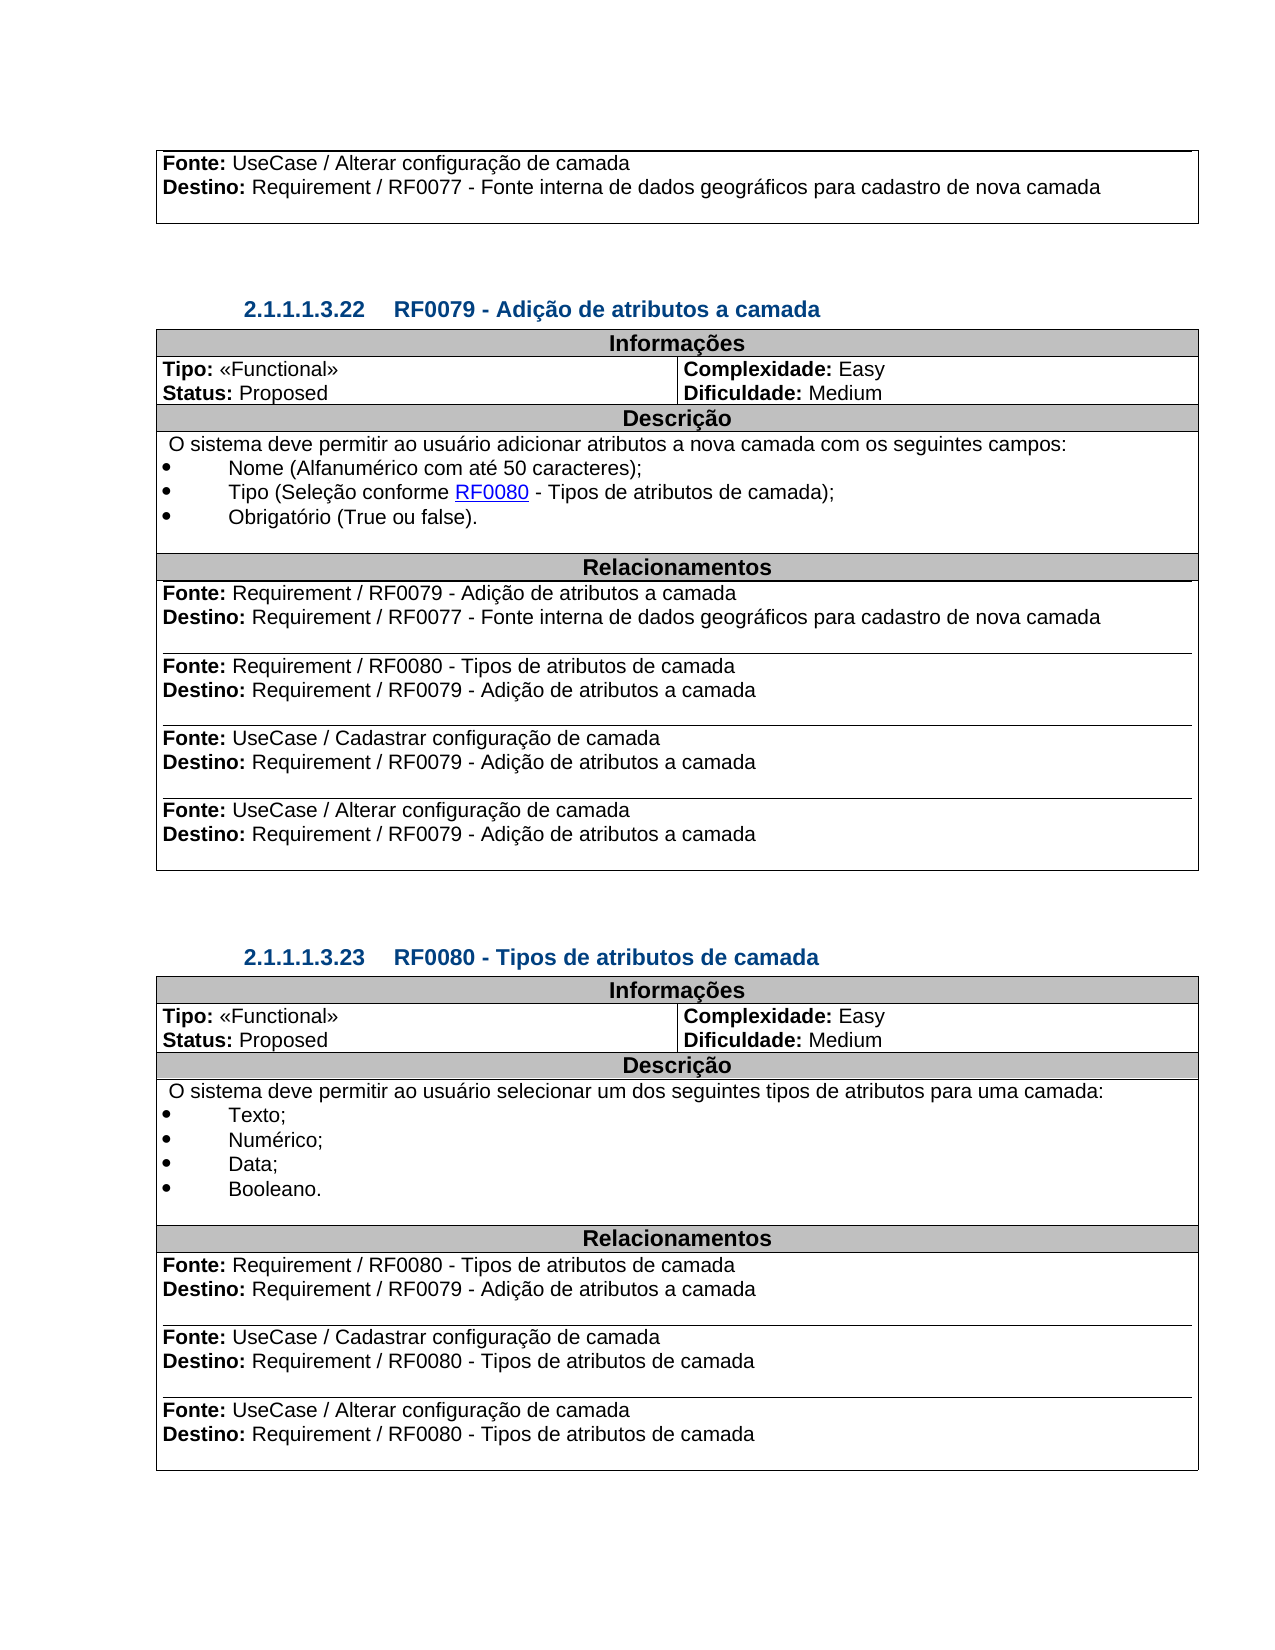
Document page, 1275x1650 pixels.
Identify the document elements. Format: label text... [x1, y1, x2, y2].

table_cell Fonte: UseCase / Alterar configuração de camada Destino: Requirement / RF0077 - Fonte interna de dados geográficos para cadastro de nova camada [163, 152, 1192, 223]
table_cell Tipo: «Functional» Status: Proposed [157, 357, 677, 404]
table_cell [157, 581, 163, 870]
table_cell Relacionamentos [157, 554, 1198, 580]
list RF0080 - Tipos de atributos de camada [244, 944, 1125, 970]
table_cell Fonte: UseCase / Alterar configuração de camada Destino: Requirement / RF0079 - Adição de atributos a camada [163, 799, 1192, 870]
table_cell Fonte: UseCase / Alterar configuração de camada Destino: Requirement / RF0080 - Tipos de atributos de camada [163, 1398, 1192, 1469]
table_cell Tipo: «Functional» Status: Proposed [157, 1004, 677, 1052]
table_cell Fonte: UseCase / Cadastrar configuração de camada Destino: Requirement / RF0080 - Tipos de atributos de camada [163, 1326, 1192, 1397]
table_cell Complexidade: Easy Dificuldade: Medium [678, 1004, 1198, 1052]
table_cell Fonte: UseCase / Cadastrar configuração de camada Destino: Requirement / RF0079 - Adição de atributos a camada [163, 726, 1192, 798]
table_cell O sistema deve permitir ao usuário selecionar um dos seguintes tipos de atributos para uma camada: Texto; Numérico; Data; Booleano. [157, 1080, 1198, 1225]
table_cell [157, 1253, 1198, 1469]
table_header Informações [157, 977, 1198, 1003]
table_cell O sistema deve permitir ao usuário adicionar atributos a nova camada com os seguintes campos: Nome (Alfanumérico com até 50 caracteres); Tipo (Seleção conforme RF0080 - Tipos de atributos de camada); Obrigatório (True ou false). [157, 432, 1198, 553]
table_cell [1192, 151, 1198, 223]
table_cell Relacionamentos [157, 1226, 1198, 1252]
table_cell Descrição [157, 405, 1198, 431]
table_cell [1192, 581, 1198, 870]
table_cell Fonte: Requirement / RF0080 - Tipos de atributos de camada Destino: Requirement / RF0079 - Adição de atributos a camada [163, 654, 1192, 725]
list RF0079 - Adição de atributos a camada [244, 296, 1125, 323]
table_cell [157, 151, 163, 223]
table_header Informações [157, 330, 1198, 356]
table_cell Descrição [157, 1053, 1198, 1078]
table_cell Complexidade: Easy Dificuldade: Medium [678, 357, 1198, 404]
table_header Fonte: Requirement / RF0080 - Tipos de atributos de camada Destino: Requirement / RF0079 - Adição de atributos a camada [163, 1253, 1192, 1324]
table_header Fonte: Requirement / RF0079 - Adição de atributos a camada Destino: Requirement / RF0077 - Fonte interna de dados geográficos para cadastro de nova camada [163, 582, 1192, 653]
